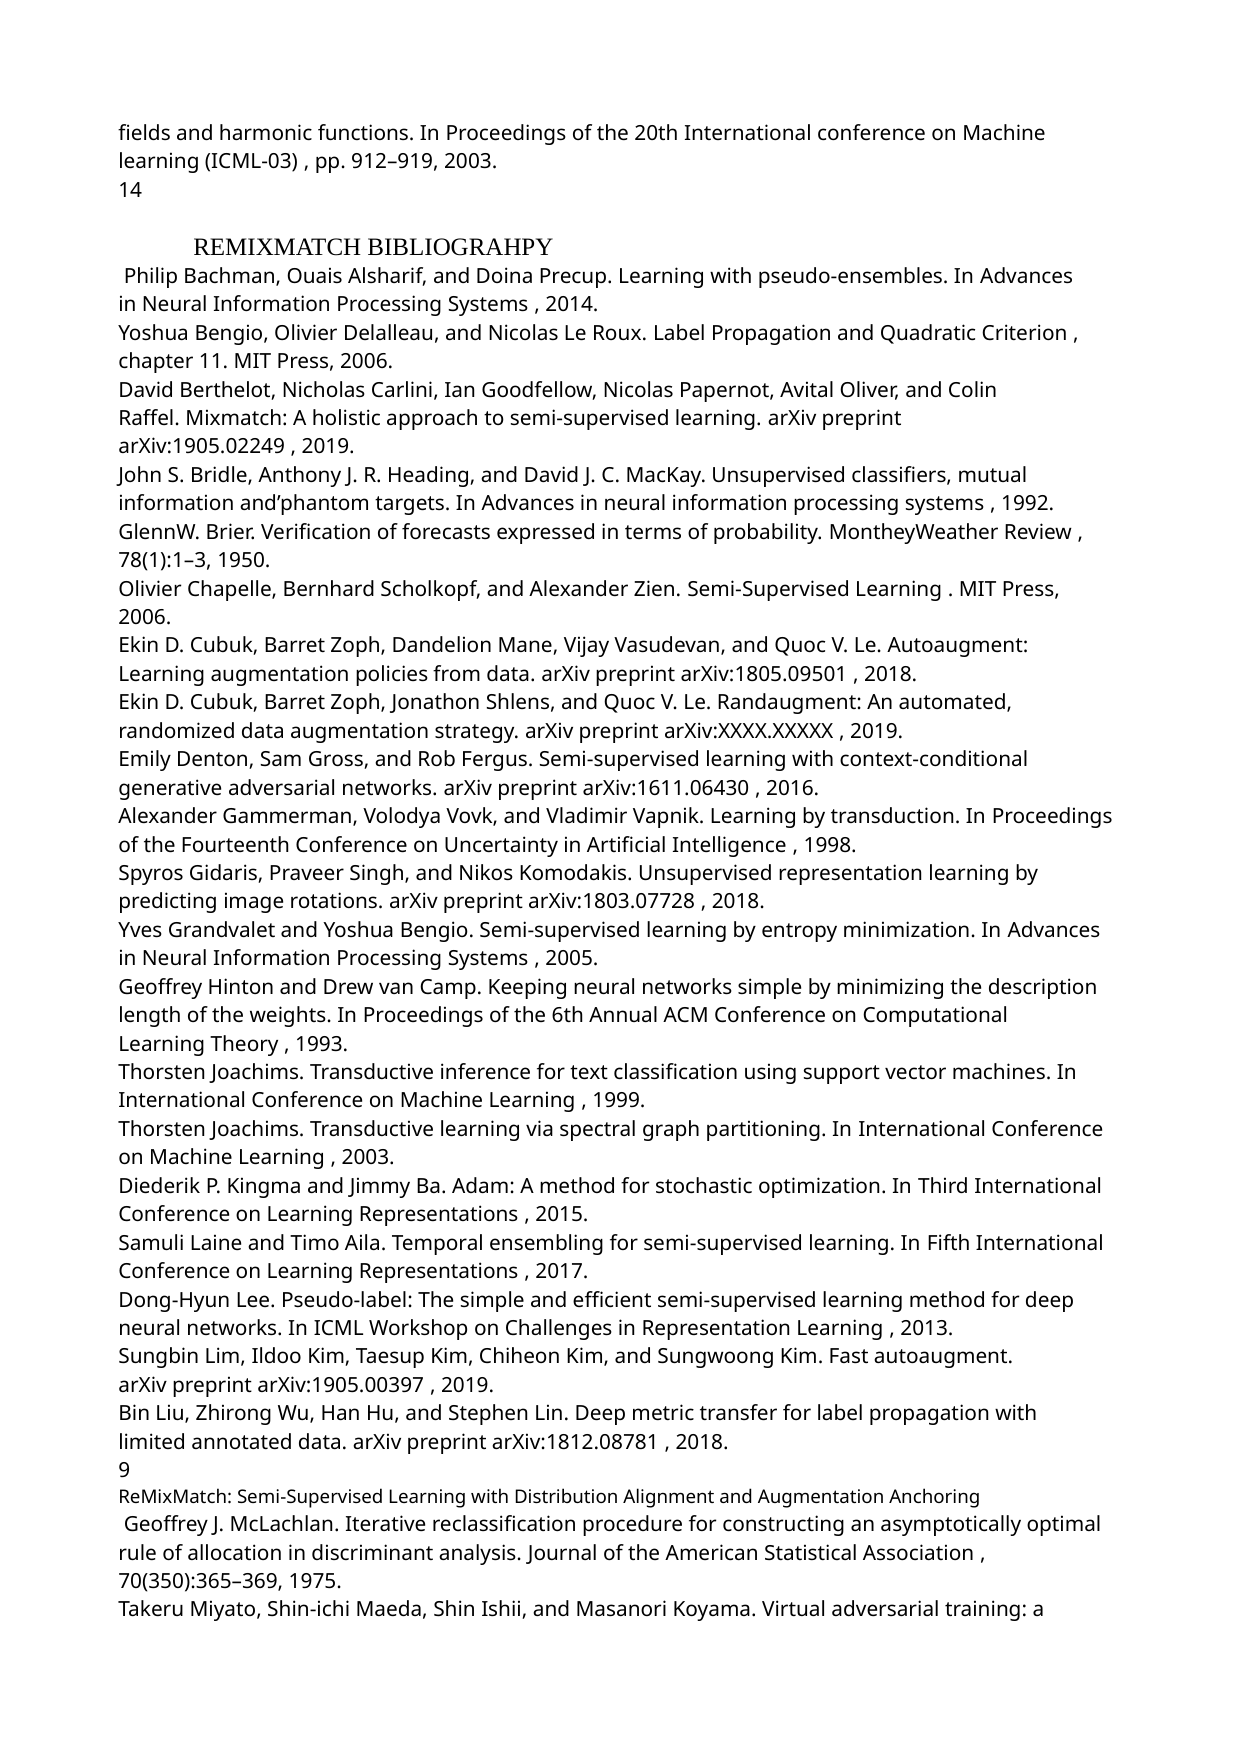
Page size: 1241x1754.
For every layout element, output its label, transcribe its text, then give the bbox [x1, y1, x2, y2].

text predicting image rotations. arXiv preprint arXiv:1803.07728 , 2018. [118, 887, 1122, 915]
text on Machine Learning , 2003. [118, 1142, 1122, 1171]
text Yves Grandvalet and Yoshua Bengio. Semi-supervised learning by entropy minimization. In Advances [118, 915, 1122, 943]
text John S. Bridle, Anthony J. R. Heading, and David J. C. MacKay. Unsupervised classifiers, mutual [118, 460, 1122, 488]
text information and’phantom targets. In Advances in neural information processing systems , 1992. [118, 488, 1122, 517]
text of the Fourteenth Conference on Uncertainty in Artificial Intelligence , 1998. [118, 830, 1122, 858]
text ReMixMatch: Semi-Supervised Learning with Distribution Alignment and Augmentation Anchoring [118, 1484, 1122, 1509]
text Thorsten Joachims. Transductive inference for text classification using support vector machines. In [118, 1057, 1122, 1086]
text Learning Theory , 1993. [118, 1029, 1122, 1057]
text generative adversarial networks. arXiv preprint arXiv:1611.06430 , 2016. [118, 773, 1122, 801]
text Diederik P. Kingma and Jimmy Ba. Adam: A method for stochastic optimization. In Third International [118, 1171, 1122, 1199]
text Emily Denton, Sam Gross, and Rob Fergus. Semi-supervised learning with context-conditional [118, 744, 1122, 773]
text Thorsten Joachims. Transductive learning via spectral graph partitioning. In International Conference [118, 1114, 1122, 1142]
text in Neural Information Processing Systems , 2005. [118, 943, 1122, 972]
text arXiv:1905.02249 , 2019. [118, 432, 1122, 460]
text Yoshua Bengio, Olivier Delalleau, and Nicolas Le Roux. Label Propagation and Quadratic Criterion , [118, 318, 1122, 346]
text GlennW. Brier. Verification of forecasts expressed in terms of probability. MontheyWeather Review , [118, 517, 1122, 545]
text neural networks. In ICML Workshop on Challenges in Representation Learning , 2013. [118, 1313, 1122, 1342]
text limited annotated data. arXiv preprint arXiv:1812.08781 , 2018. [118, 1427, 1122, 1455]
text Ekin D. Cubuk, Barret Zoph, Jonathon Shlens, and Quoc V. Le. Randaugment: An automated, [118, 687, 1122, 716]
text fields and harmonic functions. In Proceedings of the 20th International conference on Machine [118, 118, 1122, 147]
text Sungbin Lim, Ildoo Kim, Taesup Kim, Chiheon Kim, and Sungwoong Kim. Fast autoaugment. [118, 1342, 1122, 1370]
text Olivier Chapelle, Bernhard Scholkopf, and Alexander Zien. Semi-Supervised Learning . MIT Press, [118, 574, 1122, 602]
text Samuli Laine and Timo Aila. Temporal ensembling for semi-supervised learning. In Fifth International [118, 1228, 1122, 1256]
text International Conference on Machine Learning , 1999. [118, 1086, 1122, 1114]
text length of the weights. In Proceedings of the 6th Annual ACM Conference on Computational [118, 1000, 1122, 1029]
text Conference on Learning Representations , 2015. [118, 1199, 1122, 1228]
text Philip Bachman, Ouais Alsharif, and Doina Precup. Learning with pseudo-ensembles. In Advances [118, 261, 1122, 289]
text Geoffrey J. McLachlan. Iterative reclassification procedure for constructing an asymptotically optimal [118, 1509, 1122, 1538]
text REMIXMATCH BIBLIOGRAHPY [118, 232, 1122, 261]
text Ekin D. Cubuk, Barret Zoph, Dandelion Mane, Vijay Vasudevan, and Quoc V. Le. Autoaugment: [118, 631, 1122, 659]
text Raffel. Mixmatch: A holistic approach to semi-supervised learning. arXiv preprint [118, 403, 1122, 432]
text Learning augmentation policies from data. arXiv preprint arXiv:1805.09501 , 2018. [118, 659, 1122, 687]
text Bin Liu, Zhirong Wu, Han Hu, and Stephen Lin. Deep metric transfer for label propagation with [118, 1398, 1122, 1427]
text chapter 11. MIT Press, 2006. [118, 346, 1122, 375]
text 78(1):1–3, 1950. [118, 545, 1122, 574]
text 9 [118, 1455, 1122, 1484]
text Conference on Learning Representations , 2017. [118, 1256, 1122, 1285]
text Geoffrey Hinton and Drew van Camp. Keeping neural networks simple by minimizing the description [118, 972, 1122, 1000]
text 14 [118, 175, 1122, 203]
text 2006. [118, 602, 1122, 631]
text in Neural Information Processing Systems , 2014. [118, 289, 1122, 318]
text arXiv preprint arXiv:1905.00397 , 2019. [118, 1370, 1122, 1398]
text rule of allocation in discriminant analysis. Journal of the American Statistical Association , [118, 1538, 1122, 1566]
text randomized data augmentation strategy. arXiv preprint arXiv:XXXX.XXXXX , 2019. [118, 716, 1122, 744]
text David Berthelot, Nicholas Carlini, Ian Goodfellow, Nicolas Papernot, Avital Oliver, and Colin [118, 375, 1122, 403]
text Spyros Gidaris, Praveer Singh, and Nikos Komodakis. Unsupervised representation learning by [118, 858, 1122, 887]
text 70(350):365–369, 1975. [118, 1566, 1122, 1594]
text learning (ICML-03) , pp. 912–919, 2003. [118, 147, 1122, 175]
text Alexander Gammerman, Volodya Vovk, and Vladimir Vapnik. Learning by transduction. In Proceedings [118, 801, 1122, 830]
text Takeru Miyato, Shin-ichi Maeda, Shin Ishii, and Masanori Koyama. Virtual adversarial training: a [118, 1594, 1122, 1623]
text Dong-Hyun Lee. Pseudo-label: The simple and efficient semi-supervised learning method for deep [118, 1285, 1122, 1313]
